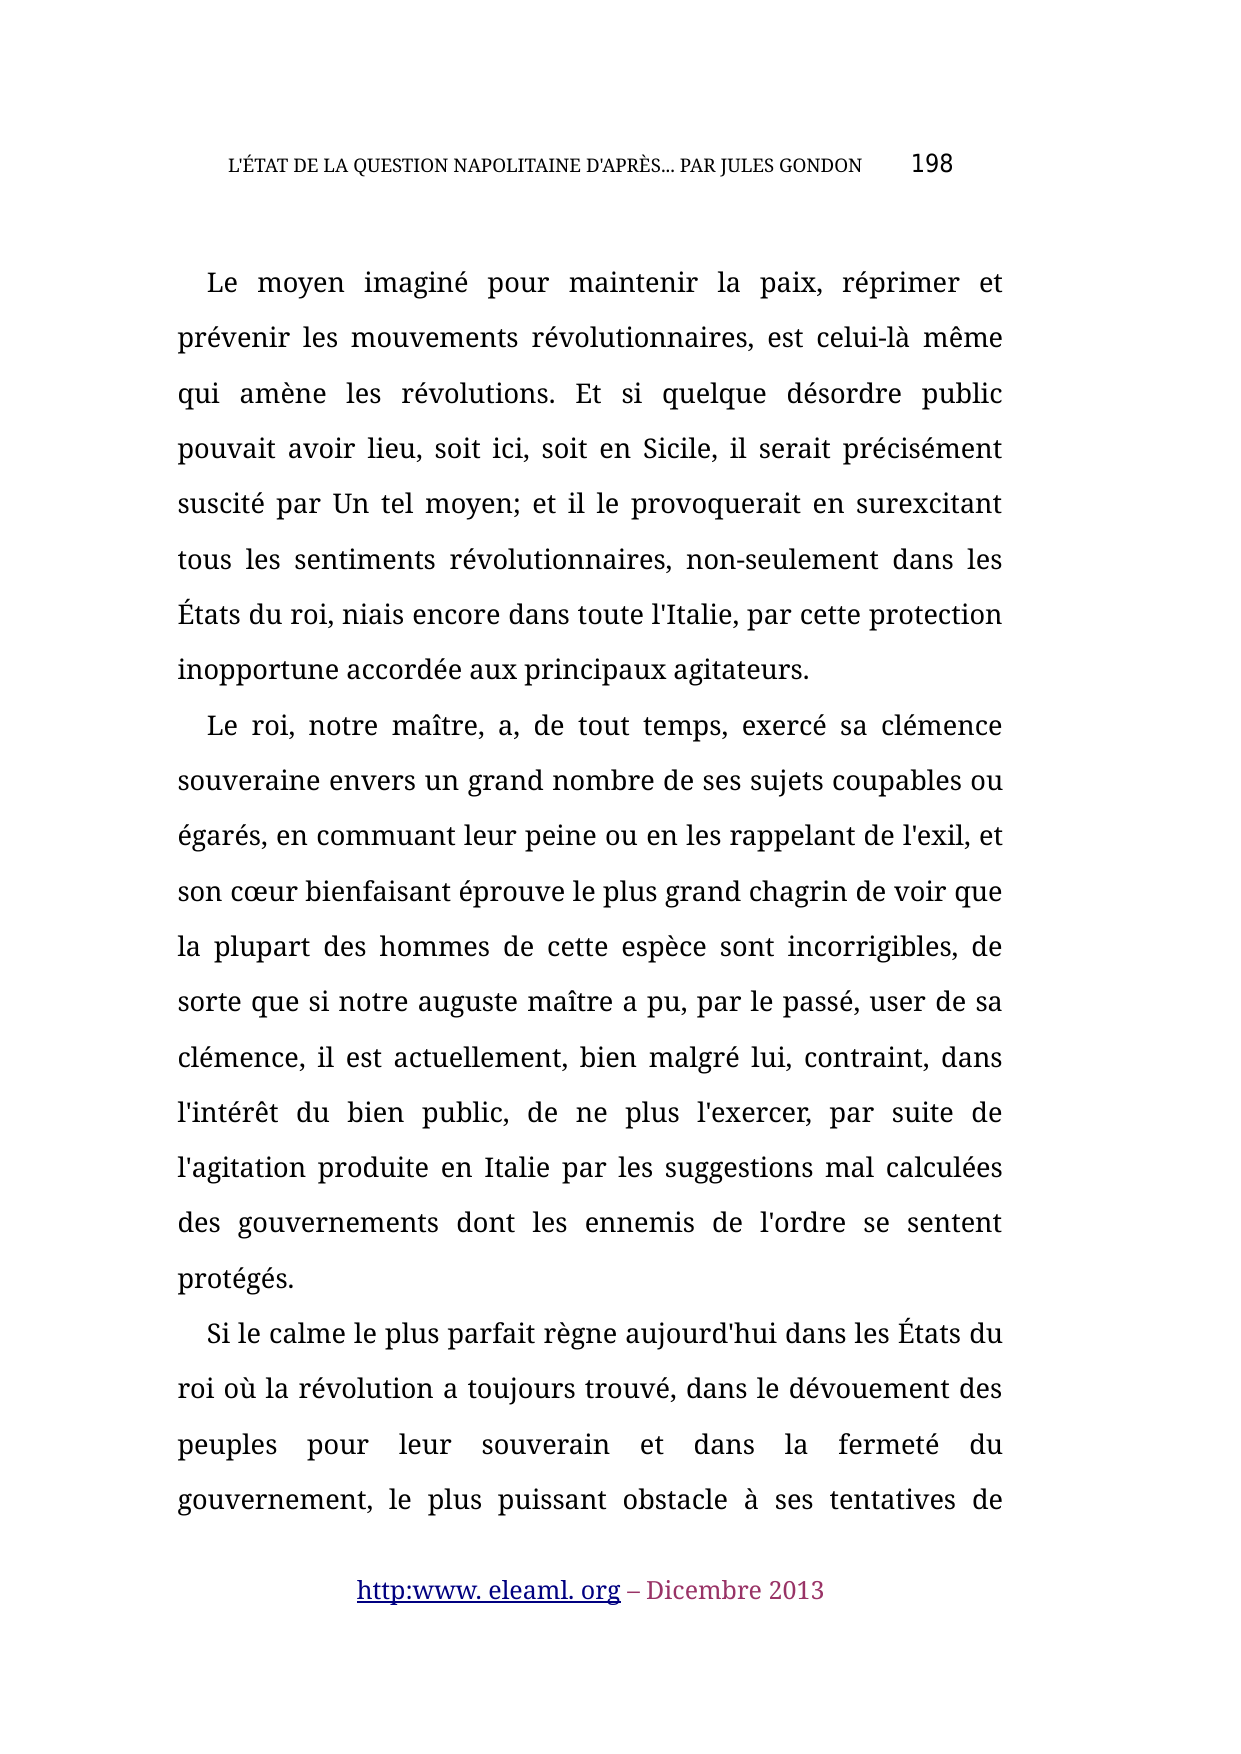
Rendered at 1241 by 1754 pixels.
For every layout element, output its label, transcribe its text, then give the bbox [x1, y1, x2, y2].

text Le roi, notre maître, a, de tout temps, exercé sa clémence souveraine envers un grand nombre de ses sujets coupables ou égarés, en commuant leur peine ou en les rappelant de l'exil, et son cœur bienfaisant éprouve le plus grand chagrin de voir que la plupart des hommes de cette espèce sont incorrigibles, de sorte que si notre auguste maître a pu, par le passé, user de sa clémence, il est actuellement, bien malgré lui, contraint, dans l'intérêt du bien public, de ne plus l'exercer, par suite de l'agitation produite en Italie par les suggestions mal calculées des gouvernements dont les ennemis de l'ordre se sentent protégés. [177, 706, 1004, 1296]
text Le moyen imaginé pour maintenir la paix, réprimer et prévenir les mouvements révolutionnaires, est celui-là même qui amène les révolutions. Et si quelque désordre public pouvait avoir lieu, soit ici, soit en Sicile, il serait précisément suscité par Un tel moyen; et il le provoquerait en surexcitant tous les sentiments révolutionnaires, non-seulement dans les États du roi, niais encore dans toute l'Italie, par cette protection inopportune accordée aux principaux agitateurs. [177, 264, 1004, 688]
text Si le calme le plus parfait règne aujourd'hui dans les États du roi où la révolution a toujours trouvé, dans le dévouement des peuples pour leur souverain et dans la fermeté du gouvernement, le plus puissant obstacle à ses tentatives de [177, 1314, 1004, 1517]
